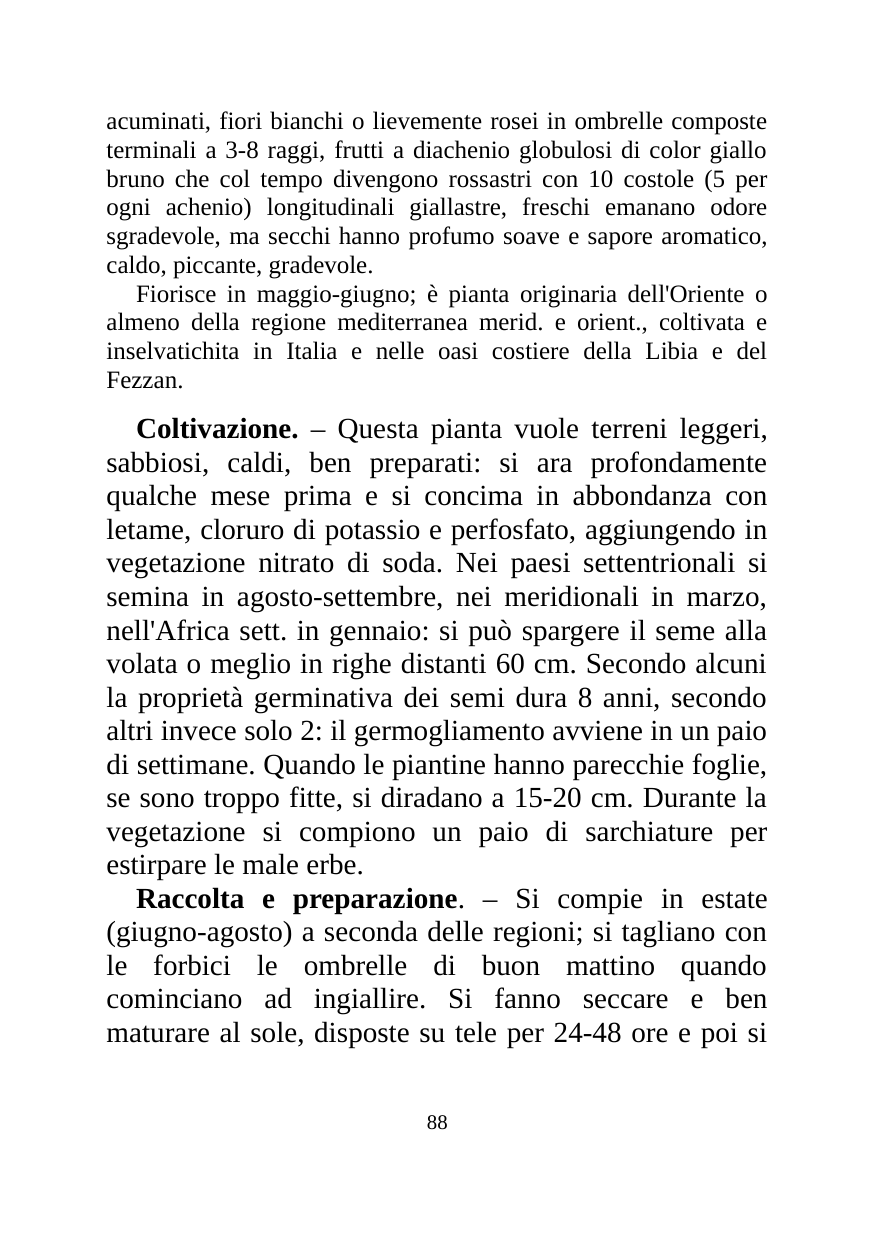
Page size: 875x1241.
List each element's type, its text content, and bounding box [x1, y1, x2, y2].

text acuminati, fiori bianchi o lievemente rosei in ombrelle composte terminali a 3-8 raggi, frutti a diachenio globulosi di color giallo bruno che col tempo divengono rossastri con 10 costole (5 per ogni achenio) longitudinali giallastre, freschi emanano odore sgradevole, ma secchi hanno profumo soave e sapore aromatico, caldo, piccante, gradevole. [106, 106, 768, 279]
text Coltivazione. – Questa pianta vuole terreni leggeri, sabbiosi, caldi, ben preparati: si ara profondamente qualche mese prima e si concima in abbondanza con letame, cloruro di potassio e perfosfato, aggiungendo in vegetazione nitrato di soda. Nei paesi settentrionali si semina in agosto-settembre, nei meridionali in marzo, nell'Africa sett. in gennaio: si può spargere il seme alla volata o meglio in righe distanti 60 cm. Secondo alcuni la proprietà germinativa dei semi dura 8 anni, secondo altri invece solo 2: il germogliamento avviene in un paio di settimane. Quando le piantine hanno parecchie foglie, se sono troppo fitte, si diradano a 15-20 cm. Durante la vegetazione si compiono un paio di sarchiature per estirpare le male erbe. [106, 411, 768, 881]
text Fiorisce in maggio-giugno; è pianta originaria dell'Oriente o almeno della regione mediterranea merid. e orient., coltivata e inselvatichita in Italia e nelle oasi costiere della Libia e del Fezzan. [106, 279, 768, 394]
text Raccolta e preparazione. – Si compie in estate (giugno-agosto) a seconda delle regioni; si tagliano con le forbici le ombrelle di buon mattino quando cominciano ad ingiallire. Si fanno seccare e ben maturare al sole, disposte su tele per 24-48 ore e poi si [106, 881, 768, 1049]
